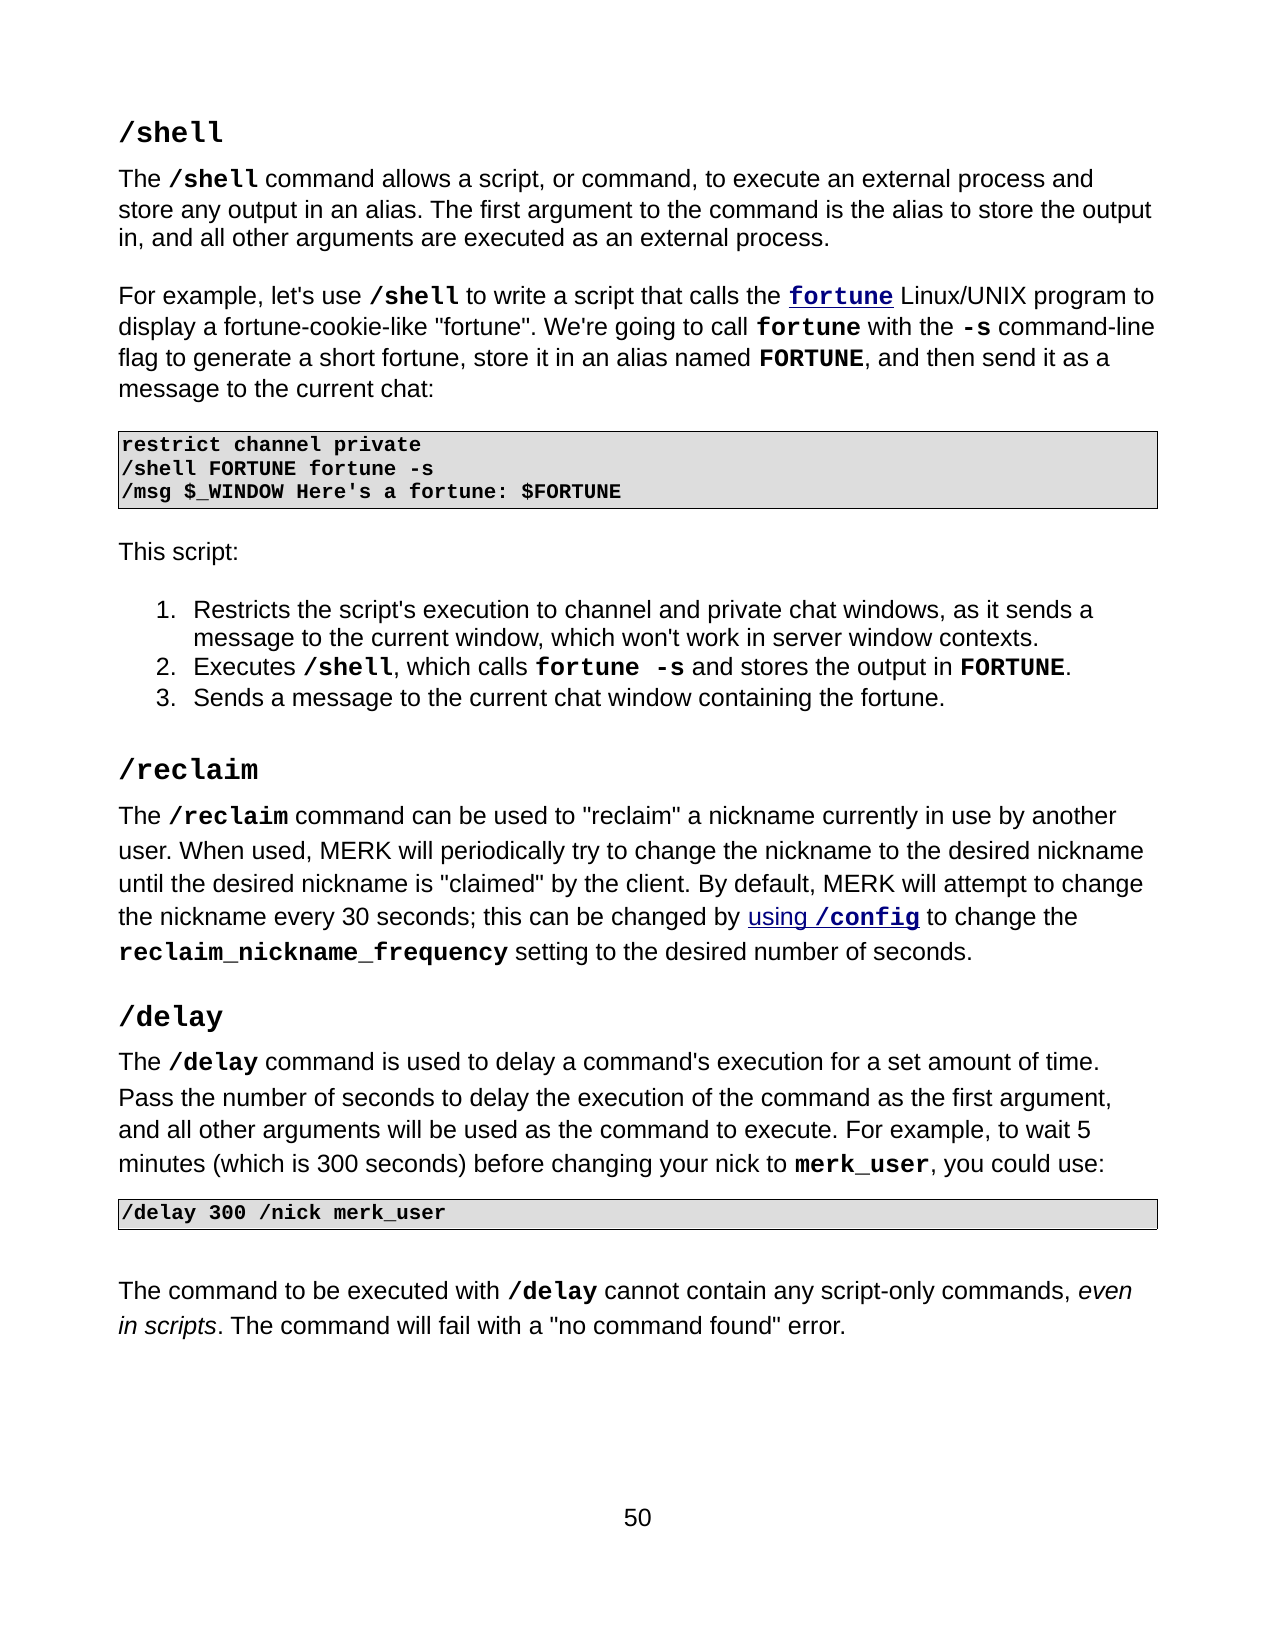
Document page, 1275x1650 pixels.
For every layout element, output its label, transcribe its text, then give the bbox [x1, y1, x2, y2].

text The /shell command allows a script, or command, to execute an external process and store any output in an alias. The first argument to the command is the alias to store the output in, and all other arguments are executed as an external process. [118, 164, 1157, 252]
subtitle /delay [118, 1002, 1157, 1035]
text The /reclaim command can be used to "reclaim" a nickname currently in use by another user. When used, MERK will periodically try to change the nickname to the desired nickname until the desired nickname is "claimed" by the client. By default, MERK will attempt to change the nickname every 30 seconds; this can be changed by using /config to change the reclaim_nickname_frequency setting to the desired number of seconds. [118, 801, 1157, 968]
table_header restrict channel private /shell FORTUNE fortune -s /msg $_WINDOW Here's a fortune: $FORTUNE [119, 432, 1157, 508]
list Restricts the script's execution to channel and private chat windows, as it sends a message to the current window, which won't work in server window contexts. [156, 594, 1157, 652]
list Sends a message to the current chat window containing the fortune. [156, 683, 1157, 712]
subtitle /reclaim [118, 755, 1157, 788]
text For example, let's use /shell to write a script that calls the fortune Linux/UNIX program to display a fortune-cookie-like "fortune". We're going to call fortune with the -s command-line flag to generate a short fortune, store it in an alias named FORTUNE, and then send it as a message to the current chat: [118, 281, 1157, 402]
text This script: [118, 537, 1157, 566]
table_header /delay 300 /nick merk_user [119, 1200, 1157, 1228]
text The /delay command is used to delay a command's execution for a set amount of time. Pass the number of seconds to delay the execution of the command as the first argument, and all other arguments will be used as the command to execute. For example, to wait 5 minutes (which is 300 seconds) before changing your nick to merk_user, you could use: [118, 1047, 1157, 1179]
text The command to be executed with /delay cannot contain any script-only commands, even in scripts. The command will fail with a "no command found" error. [118, 1276, 1157, 1340]
subtitle /shell [118, 118, 1157, 151]
list Executes /shell, which calls fortune -s and stores the output in FORTUNE. [156, 652, 1157, 683]
